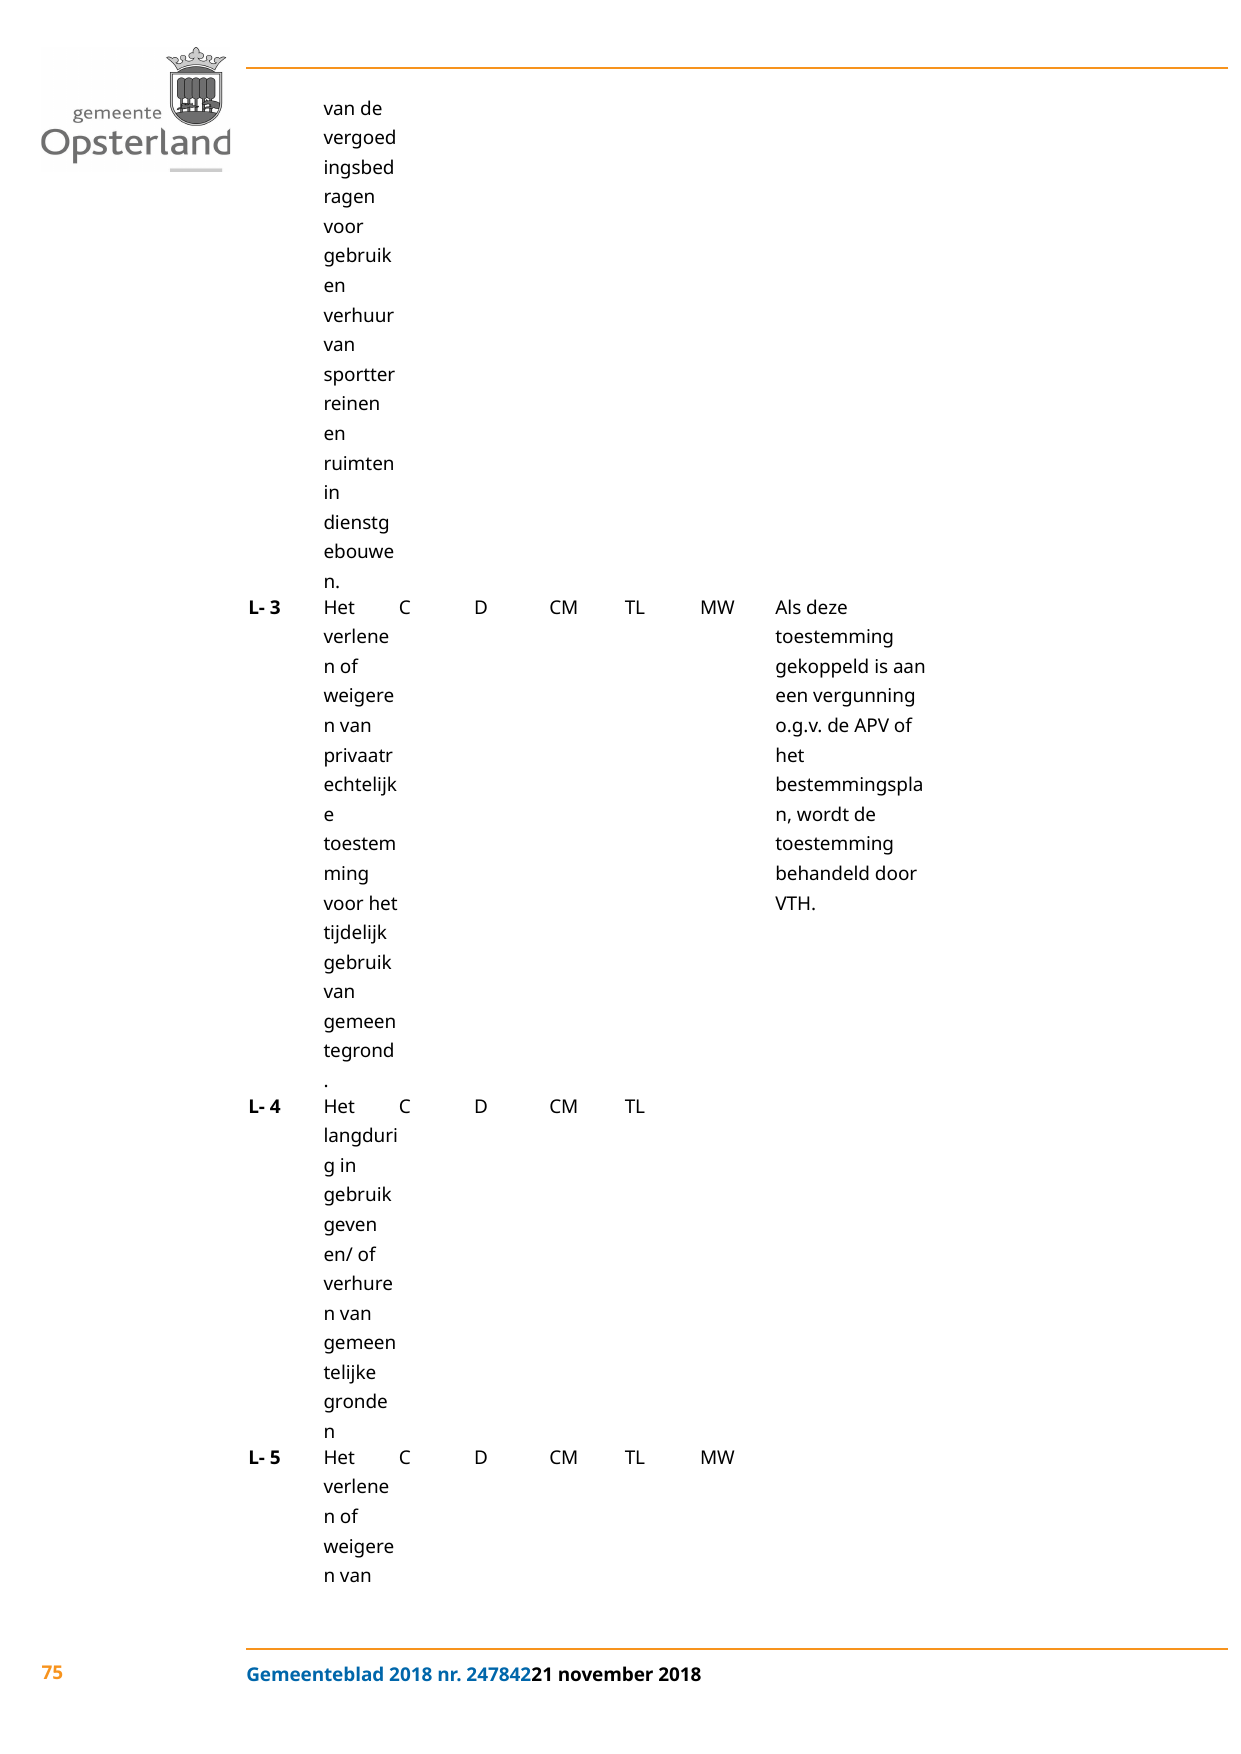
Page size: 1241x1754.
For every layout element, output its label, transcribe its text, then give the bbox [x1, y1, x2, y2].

table_cell [474, 95, 549, 594]
table_cell TL [625, 1444, 700, 1588]
table_cell [248, 95, 323, 594]
table_cell [399, 95, 474, 594]
table_cell L- 5 [248, 1444, 323, 1588]
table_cell CM [549, 1444, 624, 1588]
table_cell Het verlenen of weigeren van privaatrechtelijke toestemming voor het tijdelijk gebruik van gemeentegrond. [323, 594, 398, 1093]
table_cell C [399, 1444, 474, 1588]
table_cell [549, 95, 624, 594]
table_cell [700, 95, 775, 594]
table_cell [775, 1093, 926, 1444]
table_cell D [474, 1093, 549, 1444]
table_cell D [474, 594, 549, 1093]
table_cell [926, 594, 1076, 1093]
table_cell TL [625, 1093, 700, 1444]
table_cell CM [549, 1093, 624, 1444]
picture [41, 47, 231, 172]
table_cell MW [700, 1444, 775, 1588]
table_cell Als deze toestemming gekoppeld is aan een vergunning o.g.v. de APV of het bestemmingsplan, wordt de toestemming behandeld door VTH. [775, 594, 926, 1093]
table_cell MW [700, 594, 775, 1093]
table_cell L- 4 [248, 1093, 323, 1444]
table_cell [926, 1093, 1076, 1444]
table_cell CM [549, 594, 624, 1093]
table_cell Het langdurig in gebruik geven en/ of verhuren van gemeentelijke gronden [323, 1093, 398, 1444]
table_cell L- 3 [248, 594, 323, 1093]
table_cell C [399, 594, 474, 1093]
table_cell [775, 95, 926, 594]
table_cell D [474, 1444, 549, 1588]
table_cell C [399, 1093, 474, 1444]
table_cell [926, 1444, 1076, 1588]
table_cell TL [625, 594, 700, 1093]
table_cell [700, 1093, 775, 1444]
table_cell [775, 1444, 926, 1588]
table_cell [926, 95, 1076, 594]
table_cell van de vergoedingsbedragen voor gebruik en verhuur van sportterreinen en ruimten in dienstgebouwen. [323, 95, 398, 594]
table_cell [625, 95, 700, 594]
table_cell Het verlenen of weigeren van [323, 1444, 398, 1588]
